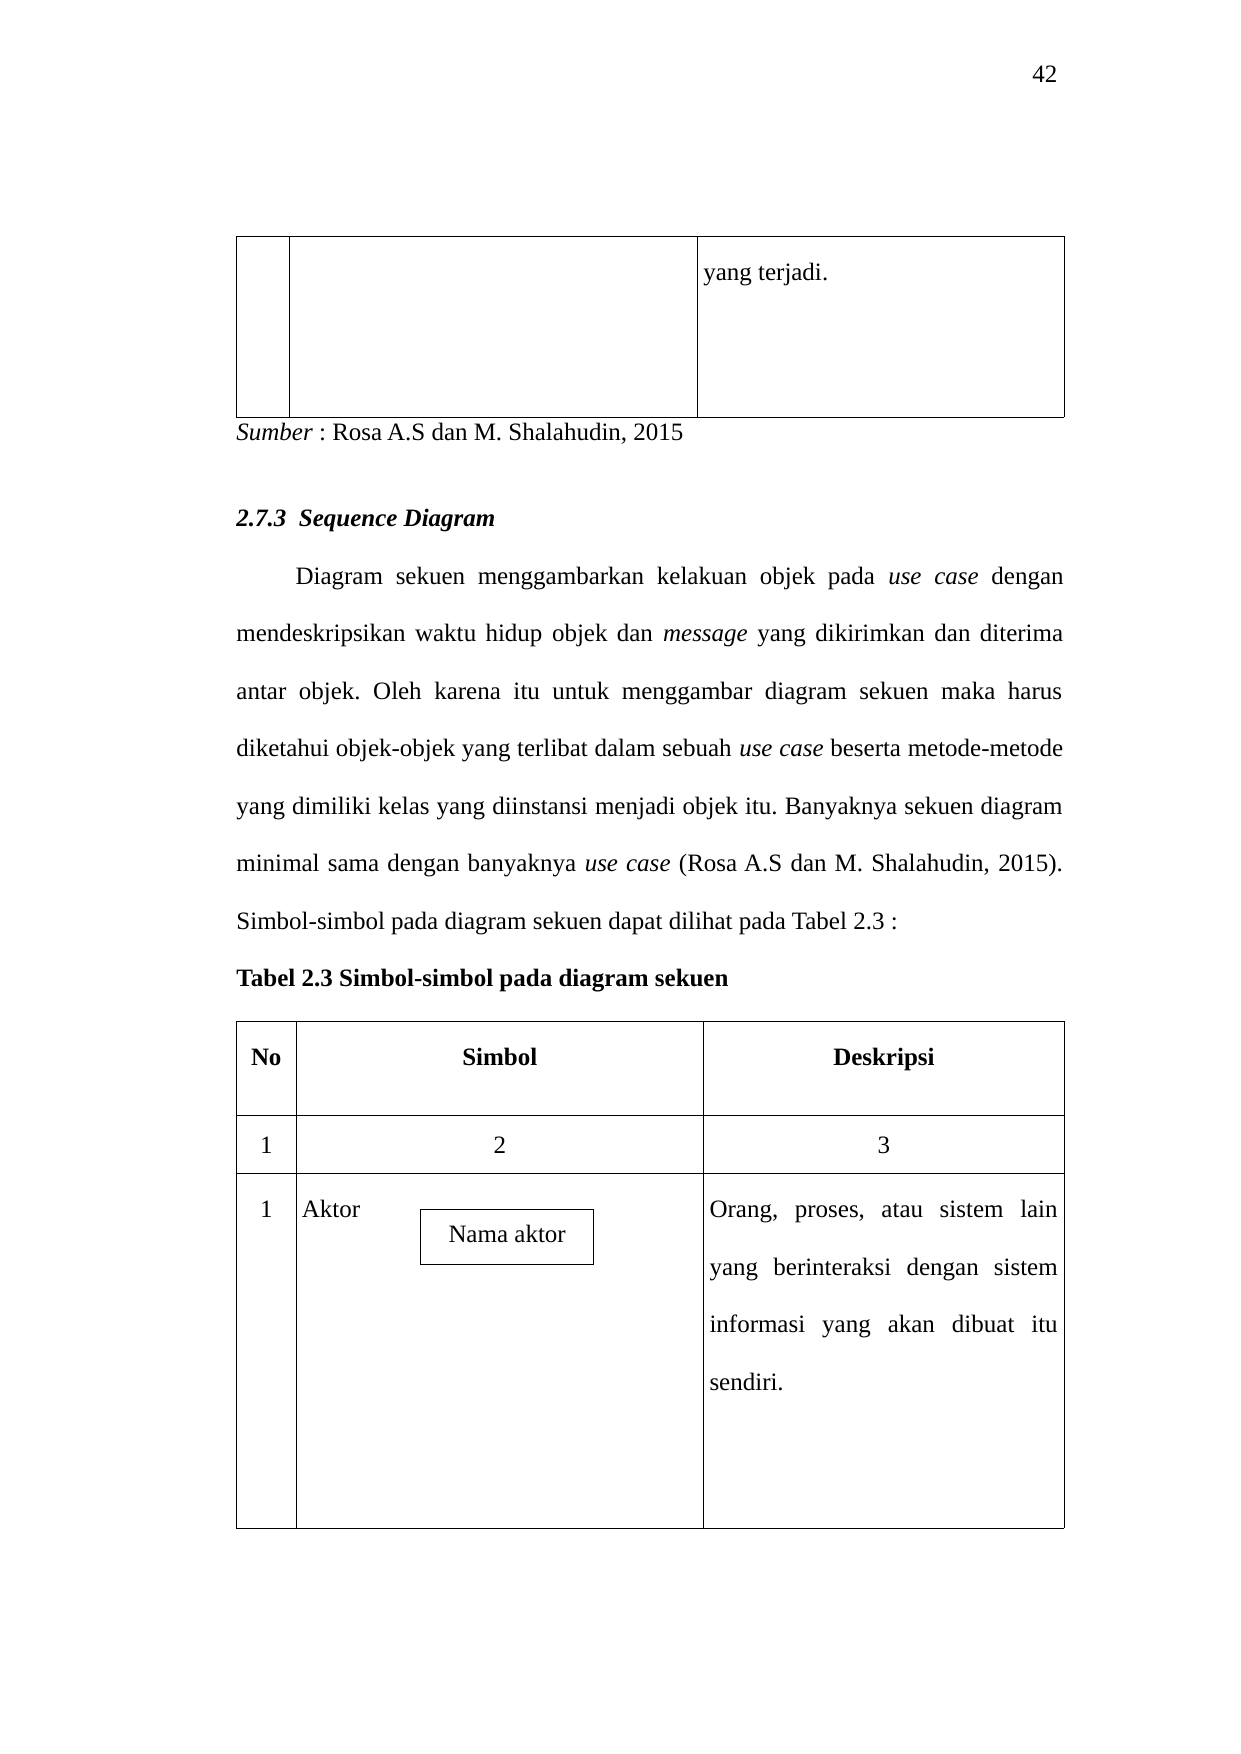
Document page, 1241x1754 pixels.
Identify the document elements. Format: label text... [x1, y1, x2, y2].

table_cell 3 [704, 1116, 1064, 1173]
table_cell 1 [237, 1116, 296, 1173]
subtitle Sequence Diagram [236, 503, 1063, 532]
text Diagram sekuen menggambarkan kelakuan objek pada use case dengan mendeskripsikan waktu hidup objek dan message yang dikirimkan dan diterima antar objek. Oleh karena itu untuk menggambar diagram sekuen maka harus diketahui objek-objek yang terlibat dalam sebuah use case beserta metode-metode yang dimiliki kelas yang diinstansi menjadi objek itu. Banyaknya sekuen diagram minimal sama dengan banyaknya use case (Rosa A.S dan M. Shalahudin, 2015). Simbol-simbol pada diagram sekuen dapat dilihat pada Tabel 2.3 : [236, 561, 1063, 935]
table_cell Orang, proses, atau sistem lain yang berinteraksi dengan sistem informasi yang akan dibuat itu sendiri. [704, 1174, 1064, 1528]
table_header Simbol [297, 1022, 703, 1115]
table_cell [237, 237, 289, 417]
text Sumber : Rosa A.S dan M. Shalahudin, 2015 [236, 418, 1063, 446]
table_cell 2 [297, 1116, 703, 1173]
text Tabel 2.3 Simbol-simbol pada diagram sekuen [236, 963, 1063, 992]
table_header No [237, 1022, 296, 1115]
table_cell yang terjadi. [698, 237, 1064, 417]
table_cell Aktor [297, 1174, 703, 1528]
table_header Deskripsi [704, 1022, 1064, 1115]
table_cell [290, 237, 697, 417]
table_cell 1 [237, 1174, 296, 1528]
